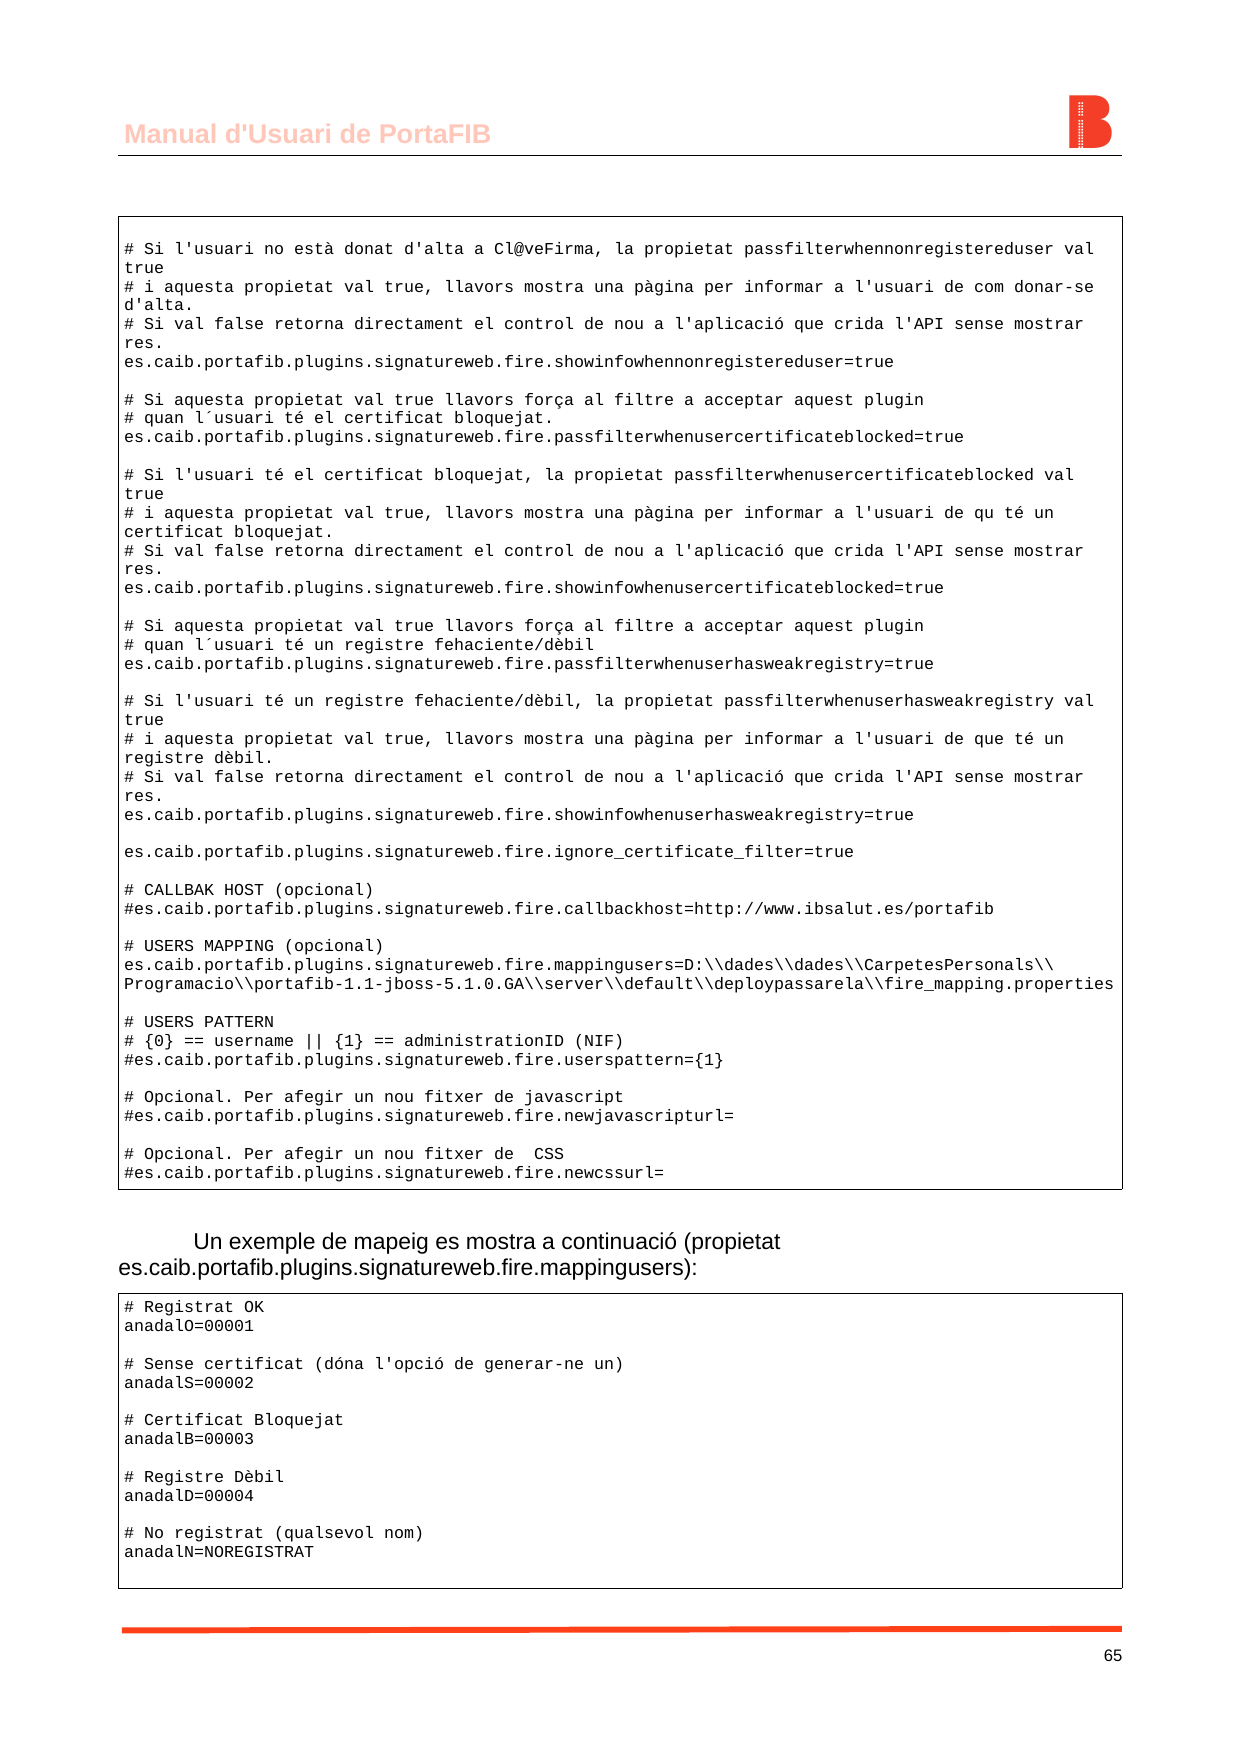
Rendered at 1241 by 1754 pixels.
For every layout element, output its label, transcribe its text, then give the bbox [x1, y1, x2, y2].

picture [1063, 94, 1117, 150]
table_header # Registrat OK anadalO=00001 # Sense certificat (dóna l'opció de generar-ne un) anadalS=00002 # Certificat Bloquejat anadalB=00003 # Registre Dèbil anadalD=00004 # No registrat (qualsevol nom) anadalN=NOREGISTRAT [119, 1294, 1122, 1587]
table_header # Si l'usuari no està donat d'alta a Cl@veFirma, la propietat passfilterwhennonregistereduser val true # i aquesta propietat val true, llavors mostra una pàgina per informar a l'usuari de com donar-se d'alta. # Si val false retorna directament el control de nou a l'aplicació que crida l'API sense mostrar res. es.caib.portafib.plugins.signatureweb.fire.showinfowhennonregistereduser=true # Si aquesta propietat val true llavors força al filtre a acceptar aquest plugin # quan l´usuari té el certificat bloquejat. es.caib.portafib.plugins.signatureweb.fire.passfilterwhenusercertificateblocked=true # Si l'usuari té el certificat bloquejat, la propietat passfilterwhenusercertificateblocked val true # i aquesta propietat val true, llavors mostra una pàgina per informar a l'usuari de qu té un certificat bloquejat. # Si val false retorna directament el control de nou a l'aplicació que crida l'API sense mostrar res. es.caib.portafib.plugins.signatureweb.fire.showinfowhenusercertificateblocked=true # Si aquesta propietat val true llavors força al filtre a acceptar aquest plugin # quan l´usuari té un registre fehaciente/dèbil es.caib.portafib.plugins.signatureweb.fire.passfilterwhenuserhasweakregistry=true # Si l'usuari té un registre fehaciente/dèbil, la propietat passfilterwhenuserhasweakregistry val true # i aquesta propietat val true, llavors mostra una pàgina per informar a l'usuari de que té un registre dèbil. # Si val false retorna directament el control de nou a l'aplicació que crida l'API sense mostrar res. es.caib.portafib.plugins.signatureweb.fire.showinfowhenuserhasweakregistry=true es.caib.portafib.plugins.signatureweb.fire.ignore_certificate_filter=true # CALLBAK HOST (opcional) #es.caib.portafib.plugins.signatureweb.fire.callbackhost=http://www.ibsalut.es/portafib # USERS MAPPING (opcional) es.caib.portafib.plugins.signatureweb.fire.mappingusers=D:\\dades\\dades\\CarpetesPersonals\\Programacio\\portafib-1.1-jboss-5.1.0.GA\\server\\default\\deploypassarela\\fire_mapping.properties # USERS PATTERN # {0} == username || {1} == administrationID (NIF) #es.caib.portafib.plugins.signatureweb.fire.userspattern={1} # Opcional. Per afegir un nou fitxer de javascript #es.caib.portafib.plugins.signatureweb.fire.newjavascripturl= # Opcional. Per afegir un nou fitxer de CSS #es.caib.portafib.plugins.signatureweb.fire.newcssurl= [119, 217, 1122, 1189]
text Un exemple de mapeig es mostra a continuació (propietat es.caib.portafib.plugins.signatureweb.fire.mappingusers): [118, 1228, 1122, 1281]
